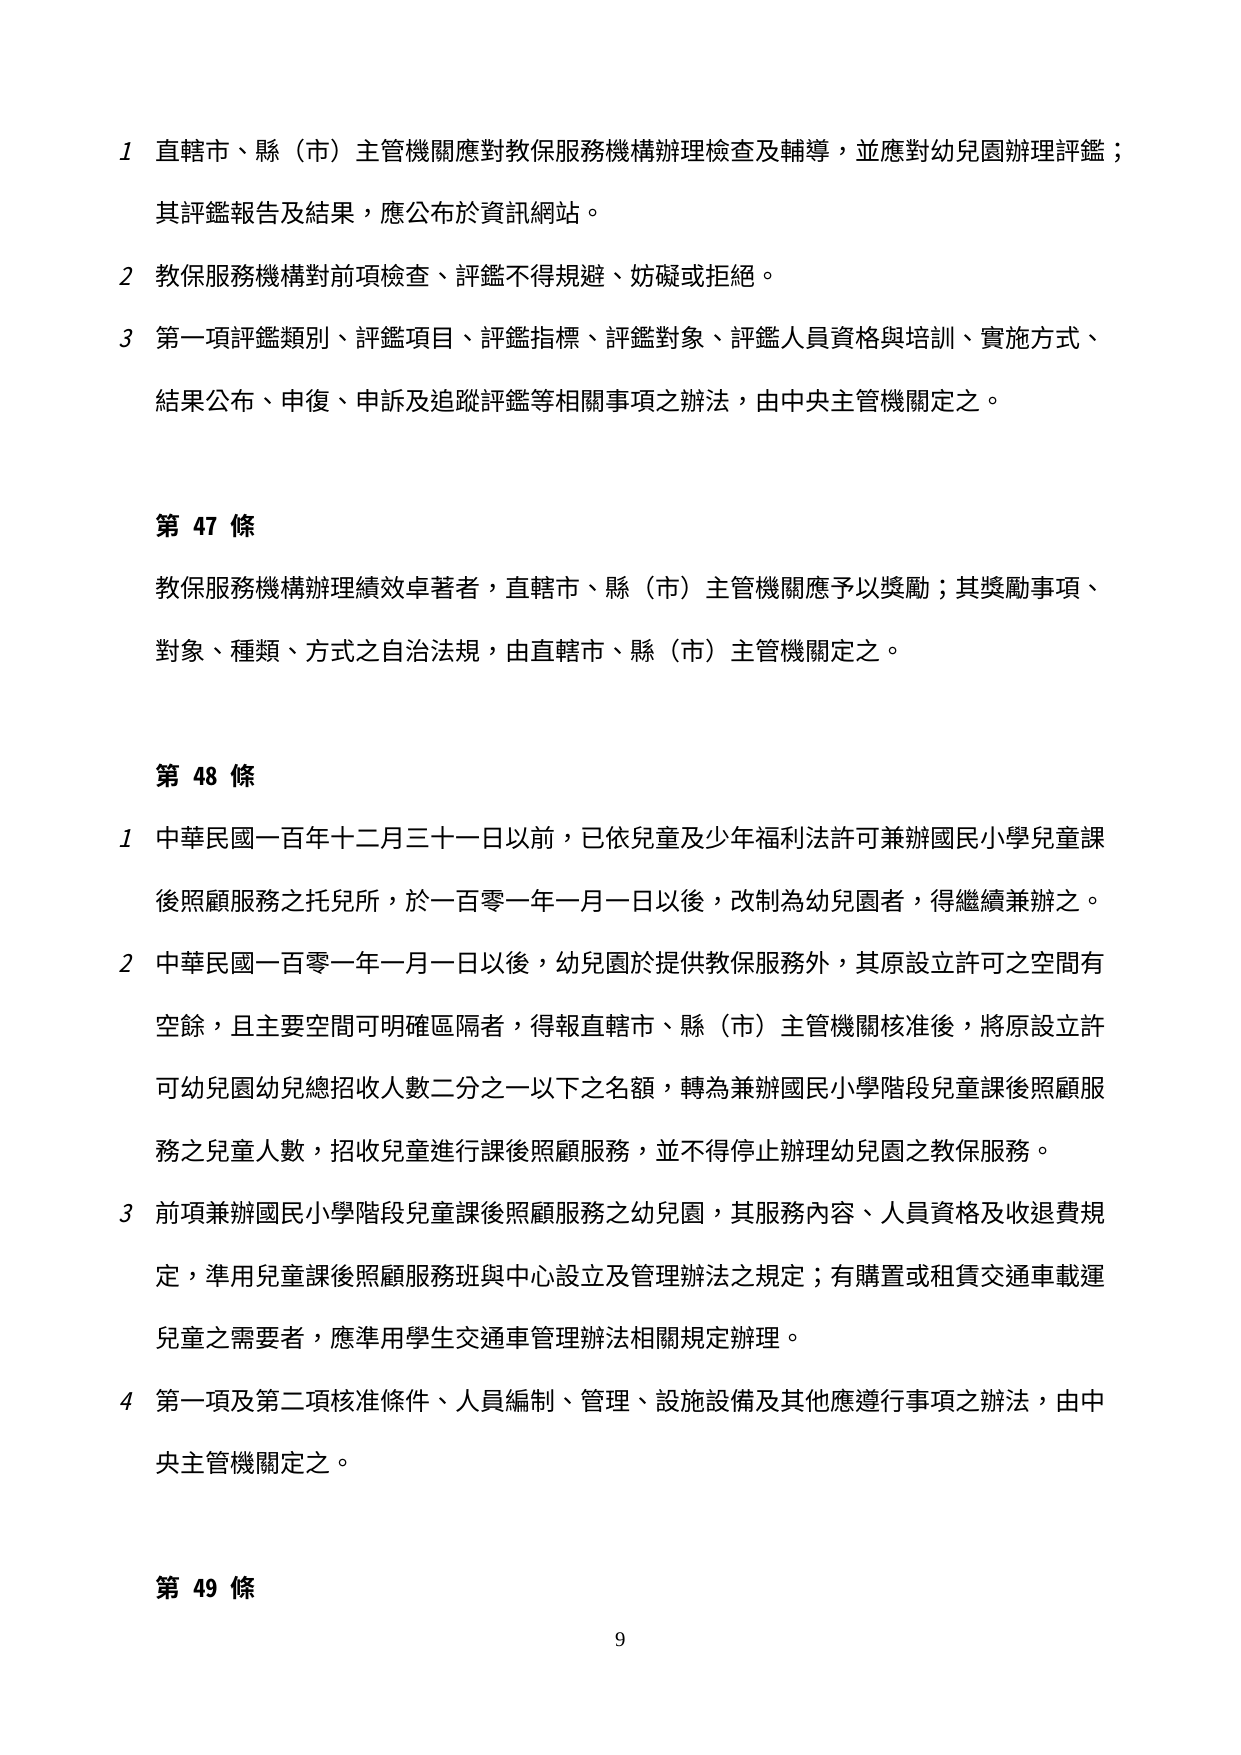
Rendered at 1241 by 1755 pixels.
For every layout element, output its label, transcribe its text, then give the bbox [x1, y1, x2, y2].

text 教保服務機構辦理績效卓著者，直轄市、縣（市）主管機關應予以獎勵；其獎勵事項、對象、種類、方式之自治法規，由直轄市、縣（市）主管機關定之。 [156, 545, 1122, 670]
text 1 直轄市、縣（市）主管機關應對教保服務機構辦理檢查及輔導，並應對幼兒園辦理評鑑；其評鑑報告及結果，應公布於資訊網站。 [118, 108, 1122, 233]
text 2 教保服務機構對前項檢查、評鑑不得規避、妨礙或拒絕。 [118, 233, 1122, 295]
text 3 前項兼辦國民小學階段兒童課後照顧服務之幼兒園，其服務內容、人員資格及收退費規定，準用兒童課後照顧服務班與中心設立及管理辦法之規定；有購置或租賃交通車載運兒童之需要者，應準用學生交通車管理辦法相關規定辦理。 [118, 1170, 1122, 1358]
text 4 第一項及第二項核准條件、人員編制、管理、設施設備及其他應遵行事項之辦法，由中央主管機關定之。 [118, 1358, 1122, 1483]
text 第 47 條 [156, 483, 1122, 545]
text 第 49 條 [156, 1545, 1122, 1608]
text 第 48 條 [156, 733, 1122, 795]
text 1 中華民國一百年十二月三十一日以前，已依兒童及少年福利法許可兼辦國民小學兒童課後照顧服務之托兒所，於一百零一年一月一日以後，改制為幼兒園者，得繼續兼辦之。 [118, 795, 1122, 920]
text 3 第一項評鑑類別、評鑑項目、評鑑指標、評鑑對象、評鑑人員資格與培訓、實施方式、結果公布、申復、申訴及追蹤評鑑等相關事項之辦法，由中央主管機關定之。 [118, 295, 1122, 420]
text 2 中華民國一百零一年一月一日以後，幼兒園於提供教保服務外，其原設立許可之空間有空餘，且主要空間可明確區隔者，得報直轄市、縣（市）主管機關核准後，將原設立許可幼兒園幼兒總招收人數二分之一以下之名額，轉為兼辦國民小學階段兒童課後照顧服務之兒童人數，招收兒童進行課後照顧服務，並不得停止辦理幼兒園之教保服務。 [118, 920, 1122, 1170]
